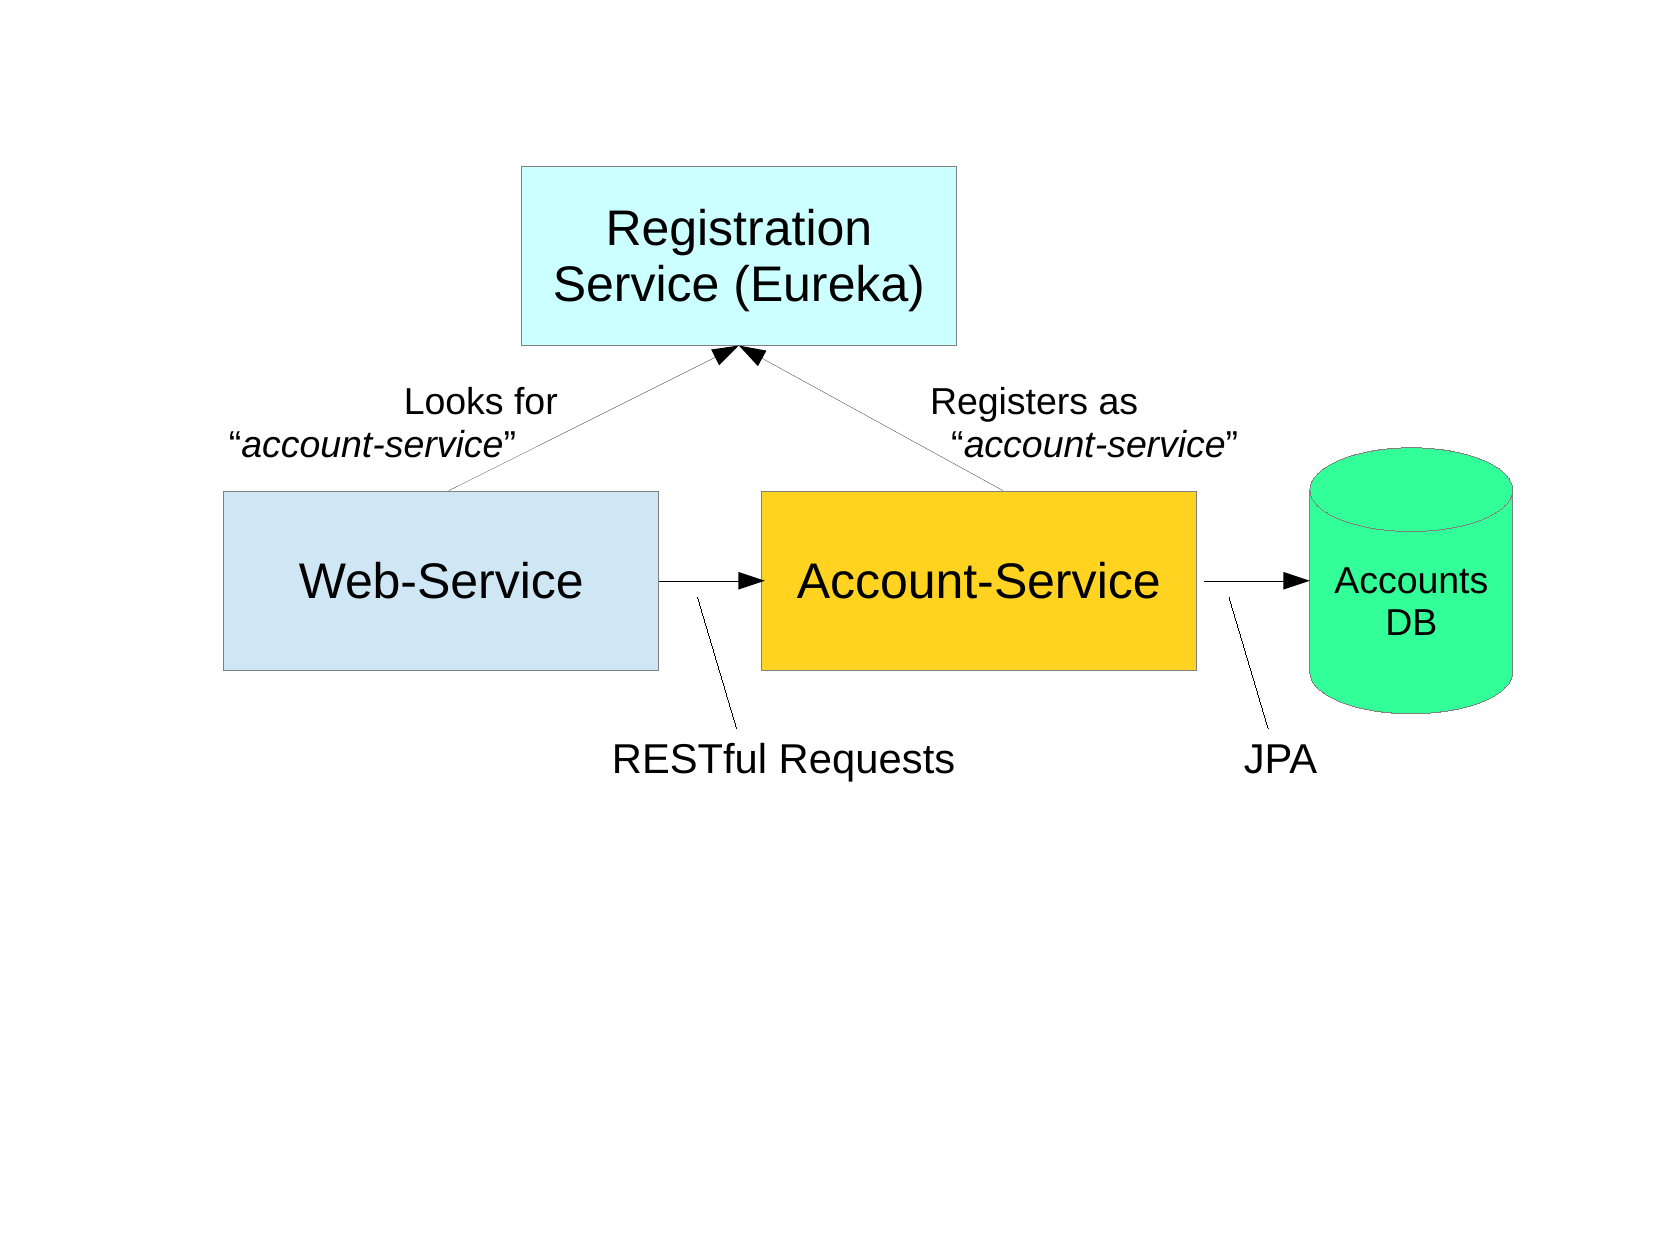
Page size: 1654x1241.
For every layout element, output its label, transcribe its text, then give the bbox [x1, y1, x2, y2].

text_box JPA [1229, 728, 1335, 790]
text_box Looks for “account-service” [214, 373, 574, 473]
text_box Account-Service [761, 491, 1197, 671]
text_box Accounts DB [1309, 447, 1513, 714]
text_box Web-Service [223, 491, 659, 671]
text_box RESTful Requests [597, 728, 970, 790]
text_box Registers as “account-service” [915, 373, 1254, 473]
text_box Registration Service (Eureka) [521, 166, 957, 346]
